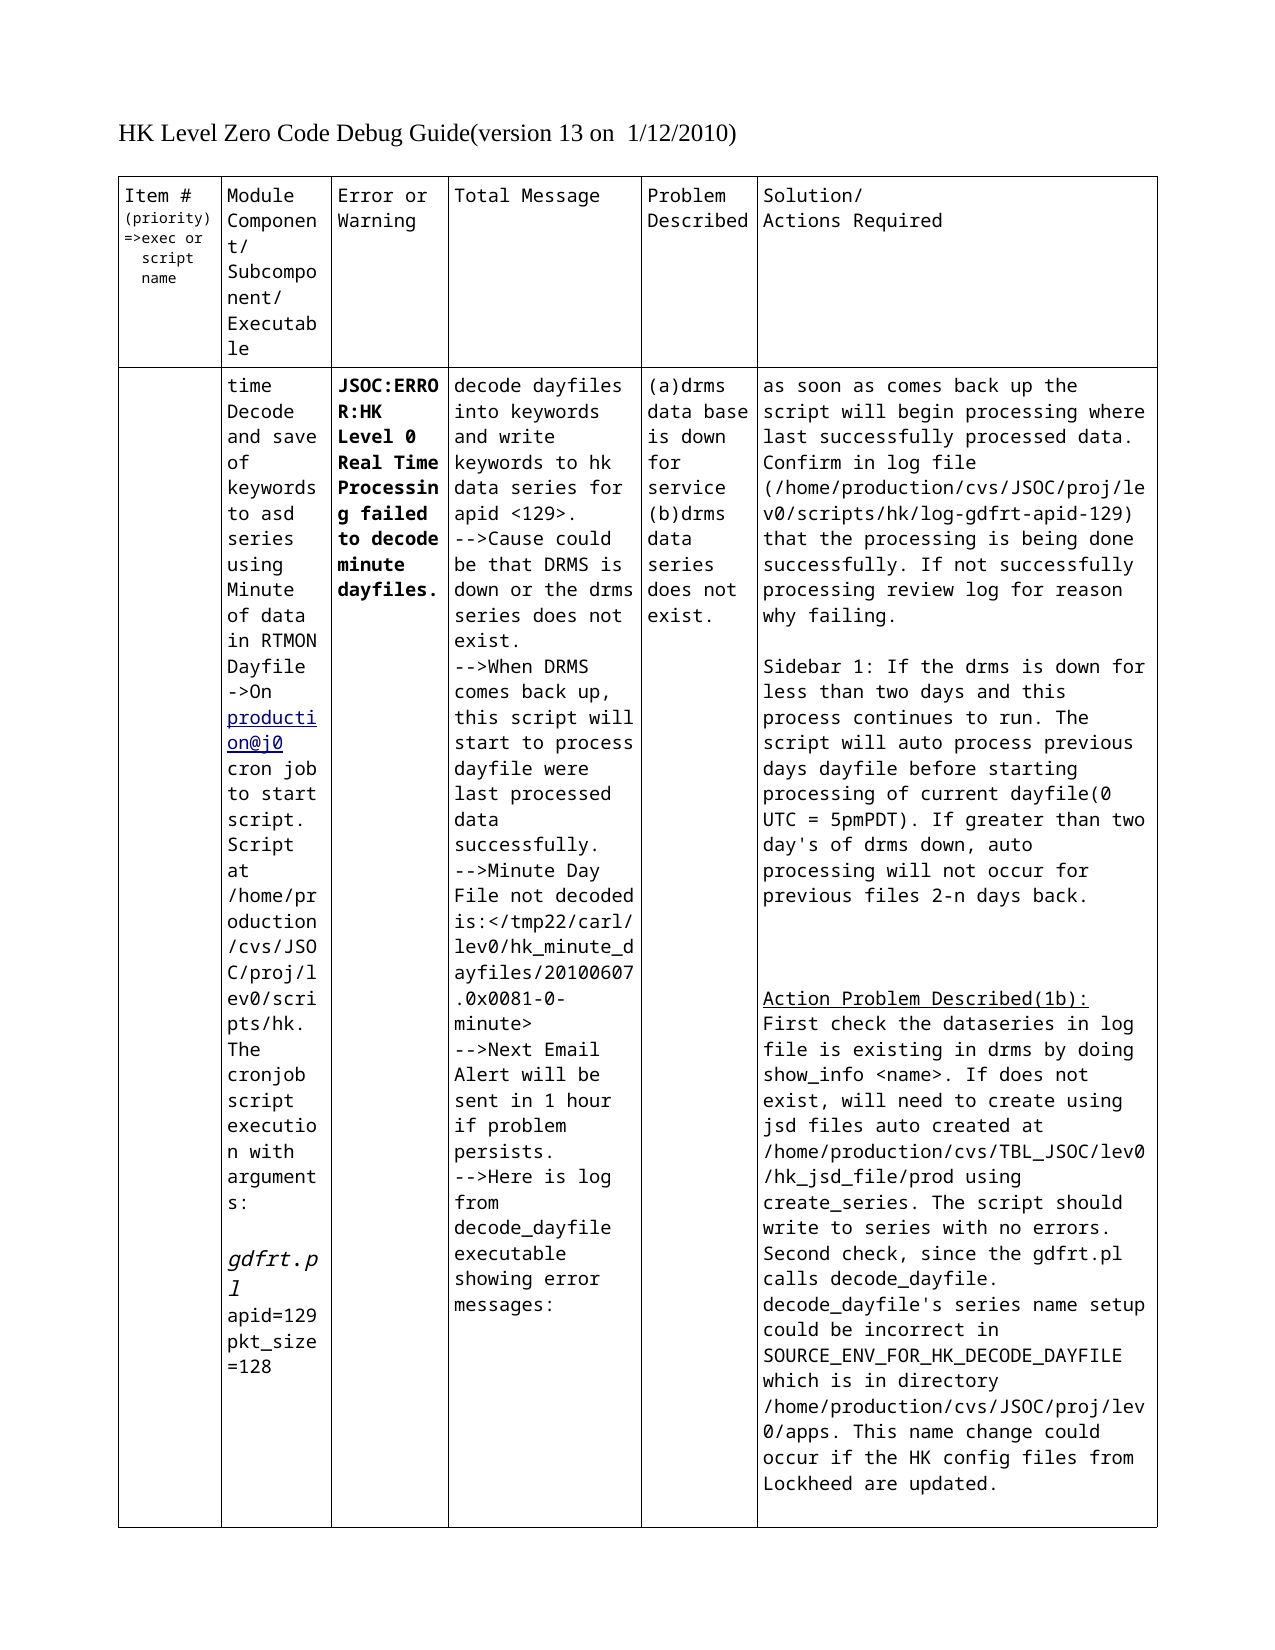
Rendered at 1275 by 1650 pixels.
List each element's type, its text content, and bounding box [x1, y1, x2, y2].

table_cell [119, 368, 221, 1527]
table_cell JSOC:ERROR:HK Level 0 Real Time Processing failed to decode minute dayfiles. [332, 368, 448, 1527]
table_header Solution/ Actions Required [758, 177, 1157, 367]
table_cell (a)drms data base is down for service (b)drms data series does not exist. [642, 368, 757, 1527]
table_cell as soon as comes back up the script will begin processing where last successfully processed data. Confirm in log file (/home/production/cvs/JSOC/proj/lev0/scripts/hk/log-gdfrt-apid-129) that the processing is being done successfully. If not successfully processing review log for reason why failing. Sidebar 1: If the drms is down for less than two days and this process continues to run. The script will auto process previous days dayfile before starting processing of current dayfile(0 UTC = 5pmPDT). If greater than two day's of drms down, auto processing will not occur for previous files 2-n days back. Action Problem Described(1b): First check the dataseries in log file is existing in drms by doing show_info <name>. If does not exist, will need to create using jsd files auto created at /home/production/cvs/TBL_JSOC/lev0/hk_jsd_file/prod using create_series. The script should write to series with no errors. Second check, since the gdfrt.pl calls decode_dayfile. decode_dayfile's series name setup could be incorrect in SOURCE_ENV_FOR_HK_DECODE_DAYFILE which is in directory /home/production/cvs/JSOC/proj/lev0/apps. This name change could occur if the HK config files from Lockheed are updated. [758, 368, 1157, 1527]
table_header Error or Warning [332, 177, 448, 367]
table_cell decode dayfiles into keywords and write keywords to hk data series for apid <129>. -->Cause could be that DRMS is down or the drms series does not exist. -->When DRMS comes back up, this script will start to process dayfile were last processed data successfully. -->Minute Day File not decoded is:</tmp22/carl/lev0/hk_minute_dayfiles/20100607.0x0081-0-minute> -->Next Email Alert will be sent in 1 hour if problem persists. -->Here is log from decode_dayfile executable showing error messages: [449, 368, 641, 1527]
table_header Module Component/ Subcomponent/ Executable [222, 177, 331, 367]
table_header Problem Described [642, 177, 757, 367]
table_header Total Message [449, 177, 641, 367]
table_cell time Decode and save of keywords to asd series using Minute of data in RTMON Dayfile ->On production@j0 cron job to start script. Script at /home/production/cvs/JSOC/proj/lev0/scripts/hk. The cronjob script execution with arguments: gdfrt.pl apid=129 pkt_size=128 [222, 368, 331, 1527]
table_header Item # (priority) =>exec or script name [119, 177, 221, 367]
